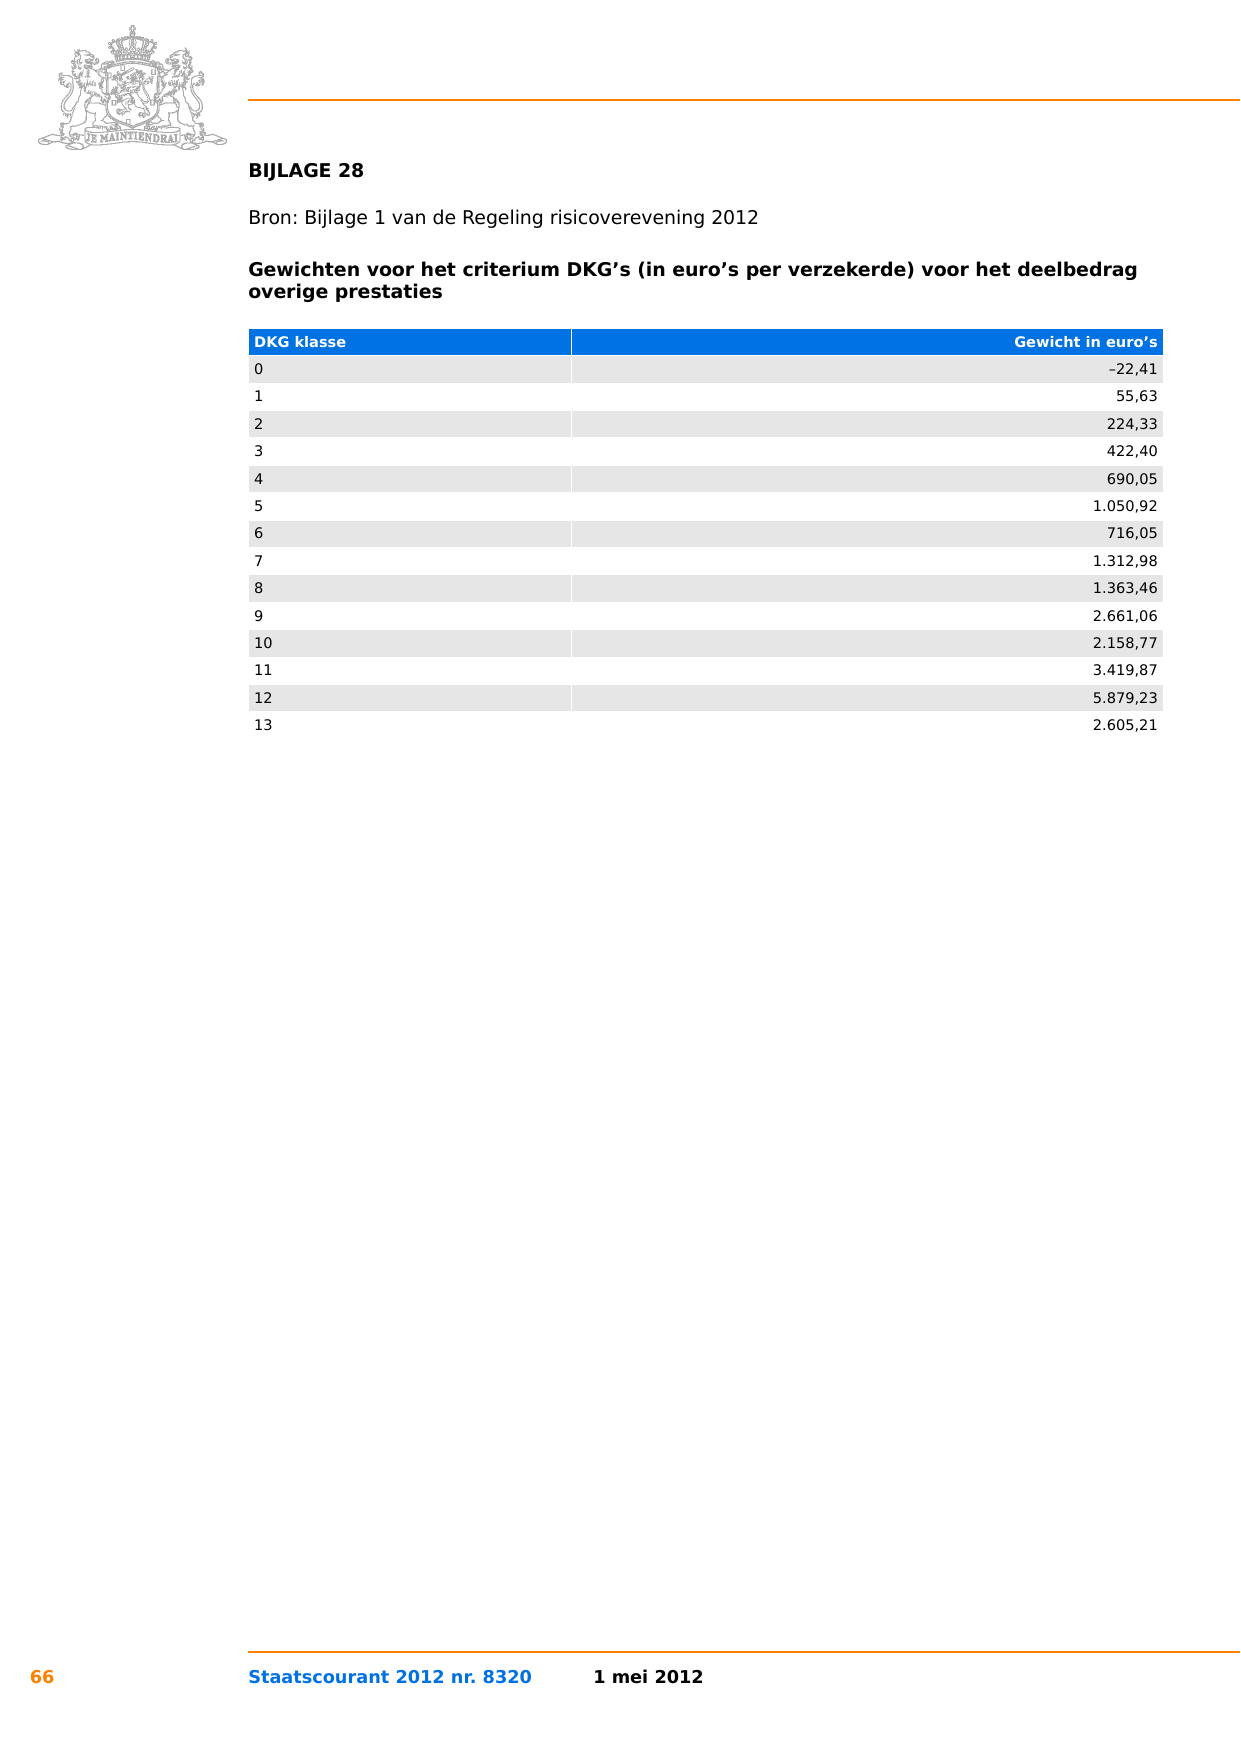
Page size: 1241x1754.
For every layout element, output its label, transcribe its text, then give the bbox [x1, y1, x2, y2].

table_cell 2 [249, 411, 571, 437]
table_cell 690,05 [572, 466, 1163, 492]
picture [38, 25, 227, 150]
table_cell 8 [249, 575, 571, 602]
table_header Gewicht in euro’s [572, 329, 1163, 355]
text Bron: Bijlage 1 van de Regeling risicoverevening 2012 [248, 207, 1163, 229]
table_cell 3.419,87 [572, 658, 1163, 684]
table_cell 7 [249, 548, 571, 574]
table_cell 422,40 [572, 439, 1163, 465]
table_cell 12 [249, 685, 571, 711]
table_cell 13 [249, 713, 571, 739]
table_cell 224,33 [572, 411, 1163, 437]
table_cell 716,05 [572, 521, 1163, 547]
table_cell 6 [249, 521, 571, 547]
table_cell 2.661,06 [572, 603, 1163, 629]
table_cell 5.879,23 [572, 685, 1163, 711]
table_cell 2.605,21 [572, 713, 1163, 739]
table_cell 5 [249, 493, 571, 519]
table_cell 9 [249, 603, 571, 629]
table_cell 10 [249, 630, 571, 657]
table_cell 4 [249, 466, 571, 492]
subtitle Gewichten voor het criterium DKG’s (in euro’s per verzekerde) voor het deelbedrag overige prestaties [248, 259, 1163, 303]
subtitle BIJLAGE 28 [248, 160, 1163, 182]
table_cell 0 [249, 356, 571, 383]
table_cell 55,63 [572, 384, 1163, 410]
table_header DKG klasse [249, 329, 571, 355]
table_cell 1.050,92 [572, 493, 1163, 519]
table_cell 2.158,77 [572, 630, 1163, 657]
table_cell 3 [249, 439, 571, 465]
table_cell –22,41 [572, 356, 1163, 383]
table_cell 11 [249, 658, 571, 684]
table_cell 1 [249, 384, 571, 410]
table_cell 1.312,98 [572, 548, 1163, 574]
table_cell 1.363,46 [572, 575, 1163, 602]
